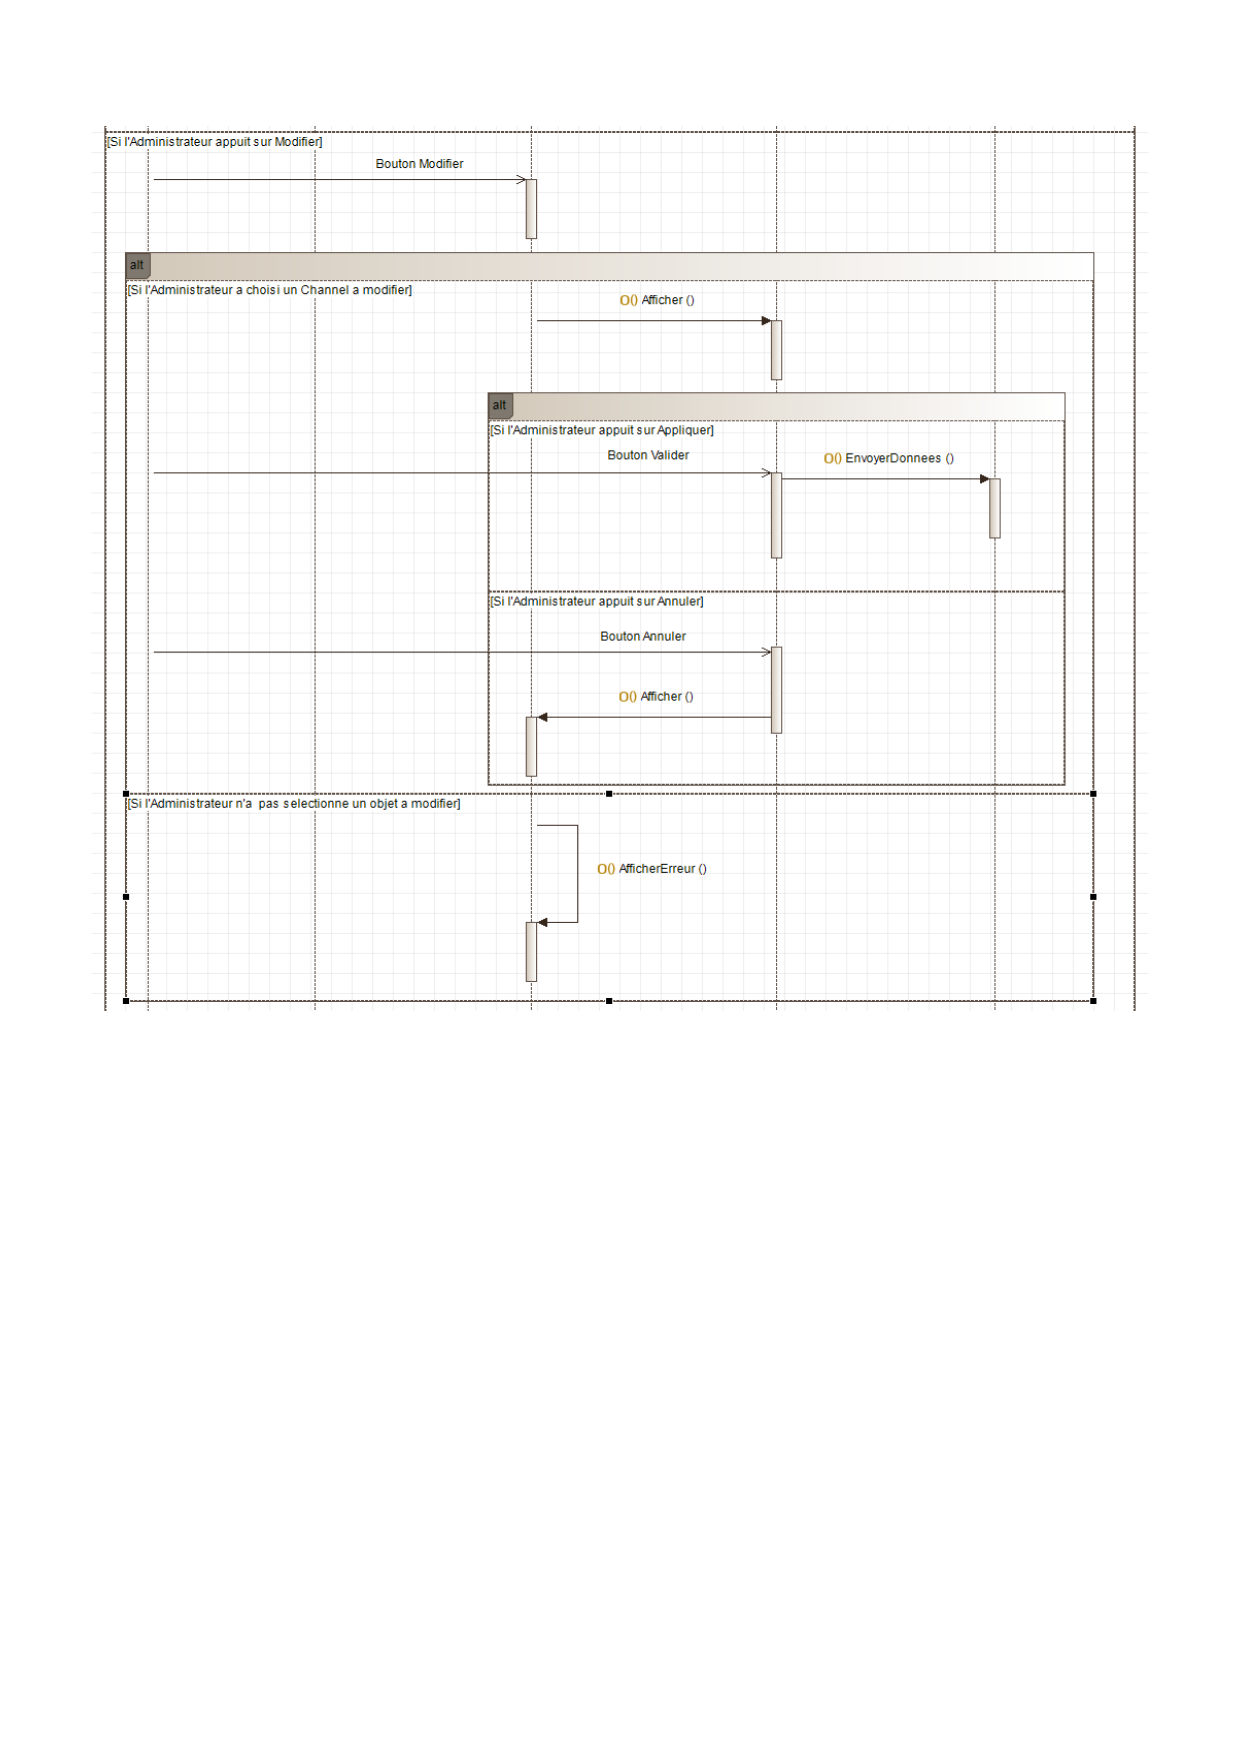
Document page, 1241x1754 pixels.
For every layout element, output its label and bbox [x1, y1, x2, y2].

picture [91, 126, 1149, 1011]
